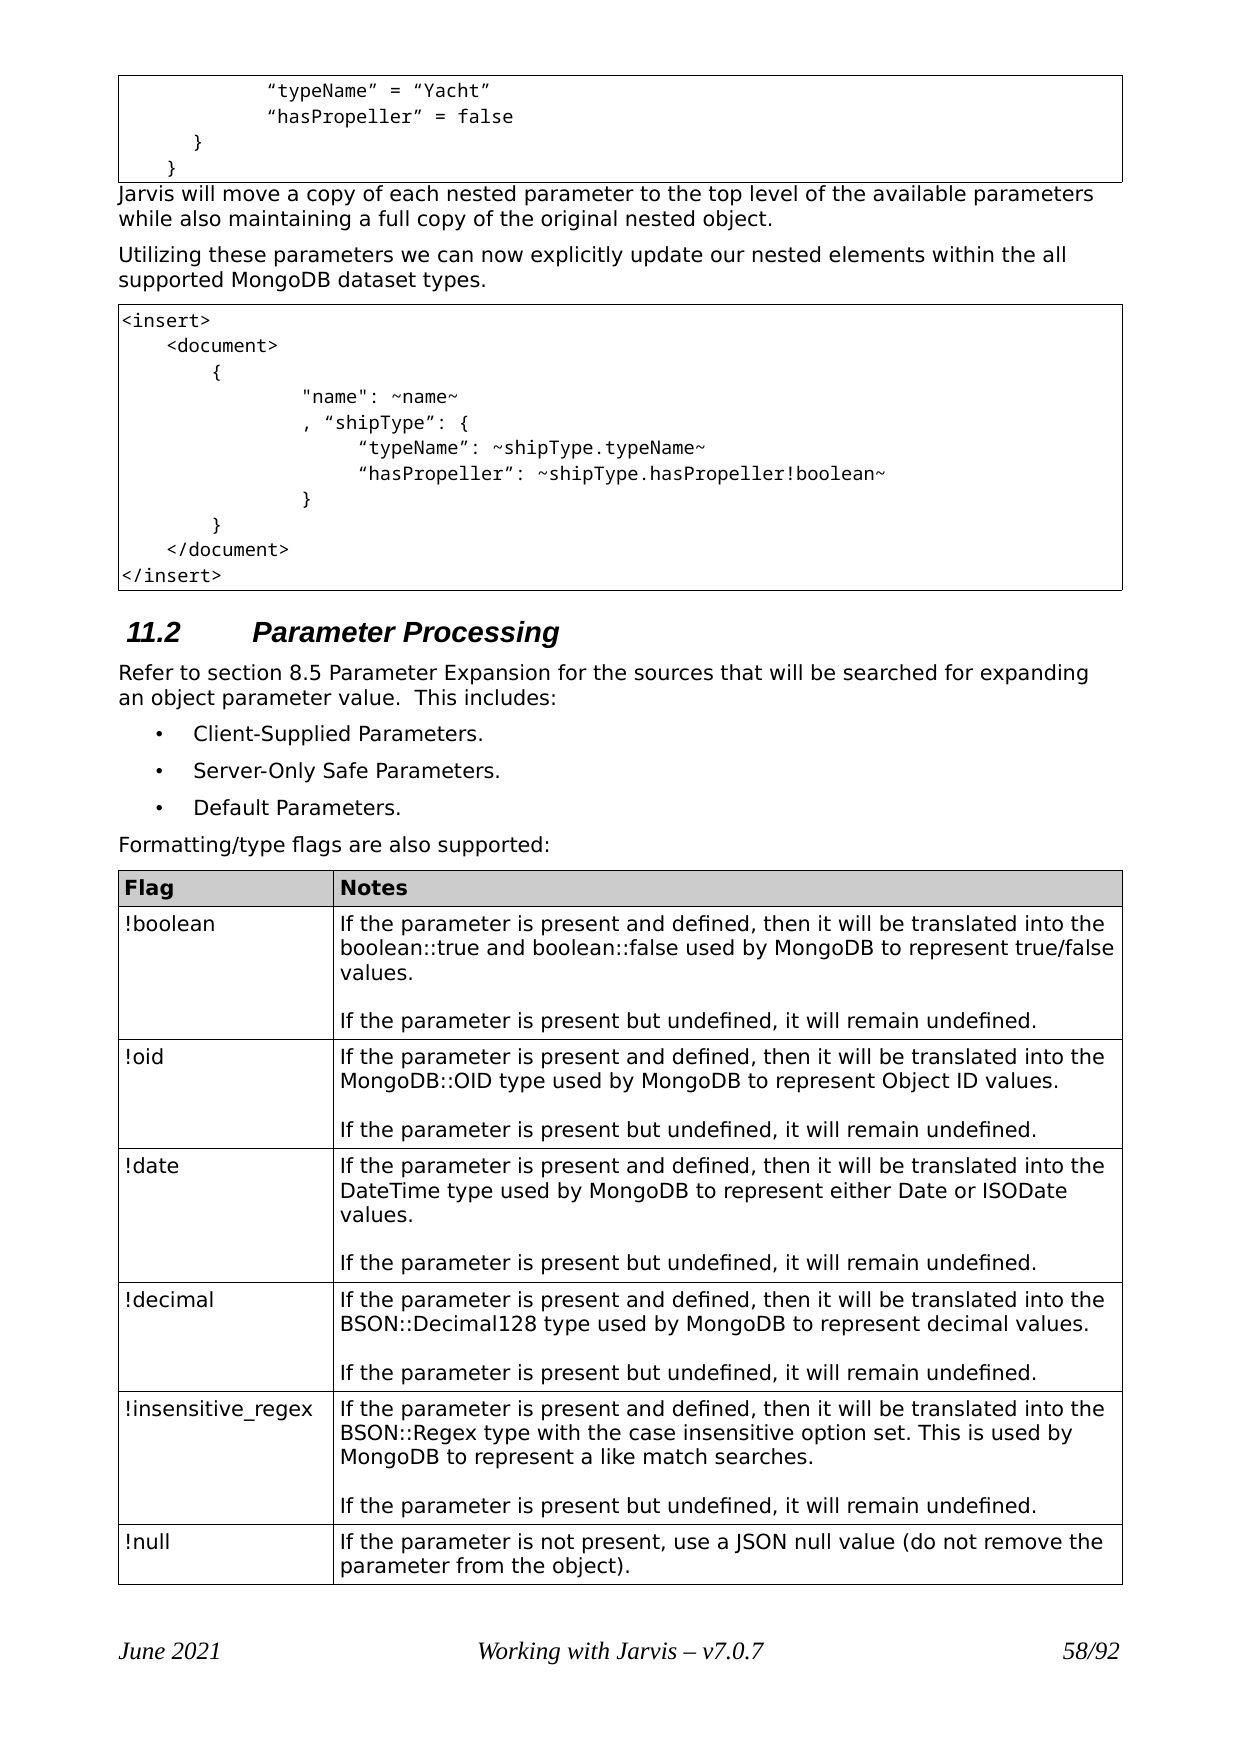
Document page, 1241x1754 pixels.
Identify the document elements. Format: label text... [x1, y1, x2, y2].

text “hasPropeller”: ~shipType.hasPropeller!boolean~ [119, 457, 1122, 483]
table_cell If the parameter is present and defined, then it will be translated into the boolean::true and boolean::false used by MongoDB to represent true/false values. If the parameter is present but undefined, it will remain undefined. [334, 907, 1122, 1039]
text } [119, 483, 1122, 508]
table_cell !boolean [119, 907, 333, 1039]
table_cell !oid [119, 1040, 333, 1148]
text “hasPropeller” = false [119, 101, 1122, 126]
text <insert> [119, 305, 1122, 330]
table_cell If the parameter is present and defined, then it will be translated into the MongoDB::OID type used by MongoDB to represent Object ID values. If the parameter is present but undefined, it will remain undefined. [334, 1040, 1122, 1148]
list Client-Supplied Parameters. [156, 722, 1122, 747]
table_cell If the parameter is present and defined, then it will be translated into the DateTime type used by MongoDB to represent either Date or ISODate values. If the parameter is present but undefined, it will remain undefined. [334, 1149, 1122, 1281]
text } [119, 152, 1122, 182]
text Utilizing these parameters we can now explicitly update our nested elements within the all supported MongoDB dataset types. [118, 243, 1122, 292]
list Default Parameters. [156, 796, 1122, 820]
text "name": ~name~ [119, 381, 1122, 406]
table_cell If the parameter is present and defined, then it will be translated into the BSON::Regex type with the case insensitive option set. This is used by MongoDB to represent a like match searches. If the parameter is present but undefined, it will remain undefined. [334, 1392, 1122, 1524]
text “typeName” = “Yacht” [119, 76, 1122, 101]
table_header Flag [119, 871, 333, 906]
table_header Notes [334, 871, 1122, 906]
table_cell !decimal [119, 1283, 333, 1391]
text } [119, 508, 1122, 534]
table_cell If the parameter is not present, use a JSON null value (do not remove the parameter from the object). [334, 1525, 1122, 1584]
text Formatting/type flags are also supported: [118, 833, 1122, 857]
table_cell !insensitive_regex [119, 1392, 333, 1524]
text { [119, 355, 1122, 381]
subtitle Parameter Processing [118, 615, 1122, 649]
text } [119, 126, 1122, 152]
text Jarvis will move a copy of each nested parameter to the top level of the available parameters while also maintaining a full copy of the original nested object. [118, 183, 1122, 231]
table_cell !null [119, 1525, 333, 1584]
table_cell If the parameter is present and defined, then it will be translated into the BSON::Decimal128 type used by MongoDB to represent decimal values. If the parameter is present but undefined, it will remain undefined. [334, 1283, 1122, 1391]
text , “shipType”: { [119, 406, 1122, 432]
table_cell !date [119, 1149, 333, 1281]
text </document> [119, 534, 1122, 559]
text “typeName”: ~shipType.typeName~ [119, 432, 1122, 457]
text <document> [119, 330, 1122, 355]
list Server-Only Safe Parameters. [156, 759, 1122, 783]
text Refer to section 8.5 Parameter Expansion for the sources that will be searched for expanding an object parameter value. This includes: [118, 661, 1122, 710]
text </insert> [119, 559, 1122, 590]
